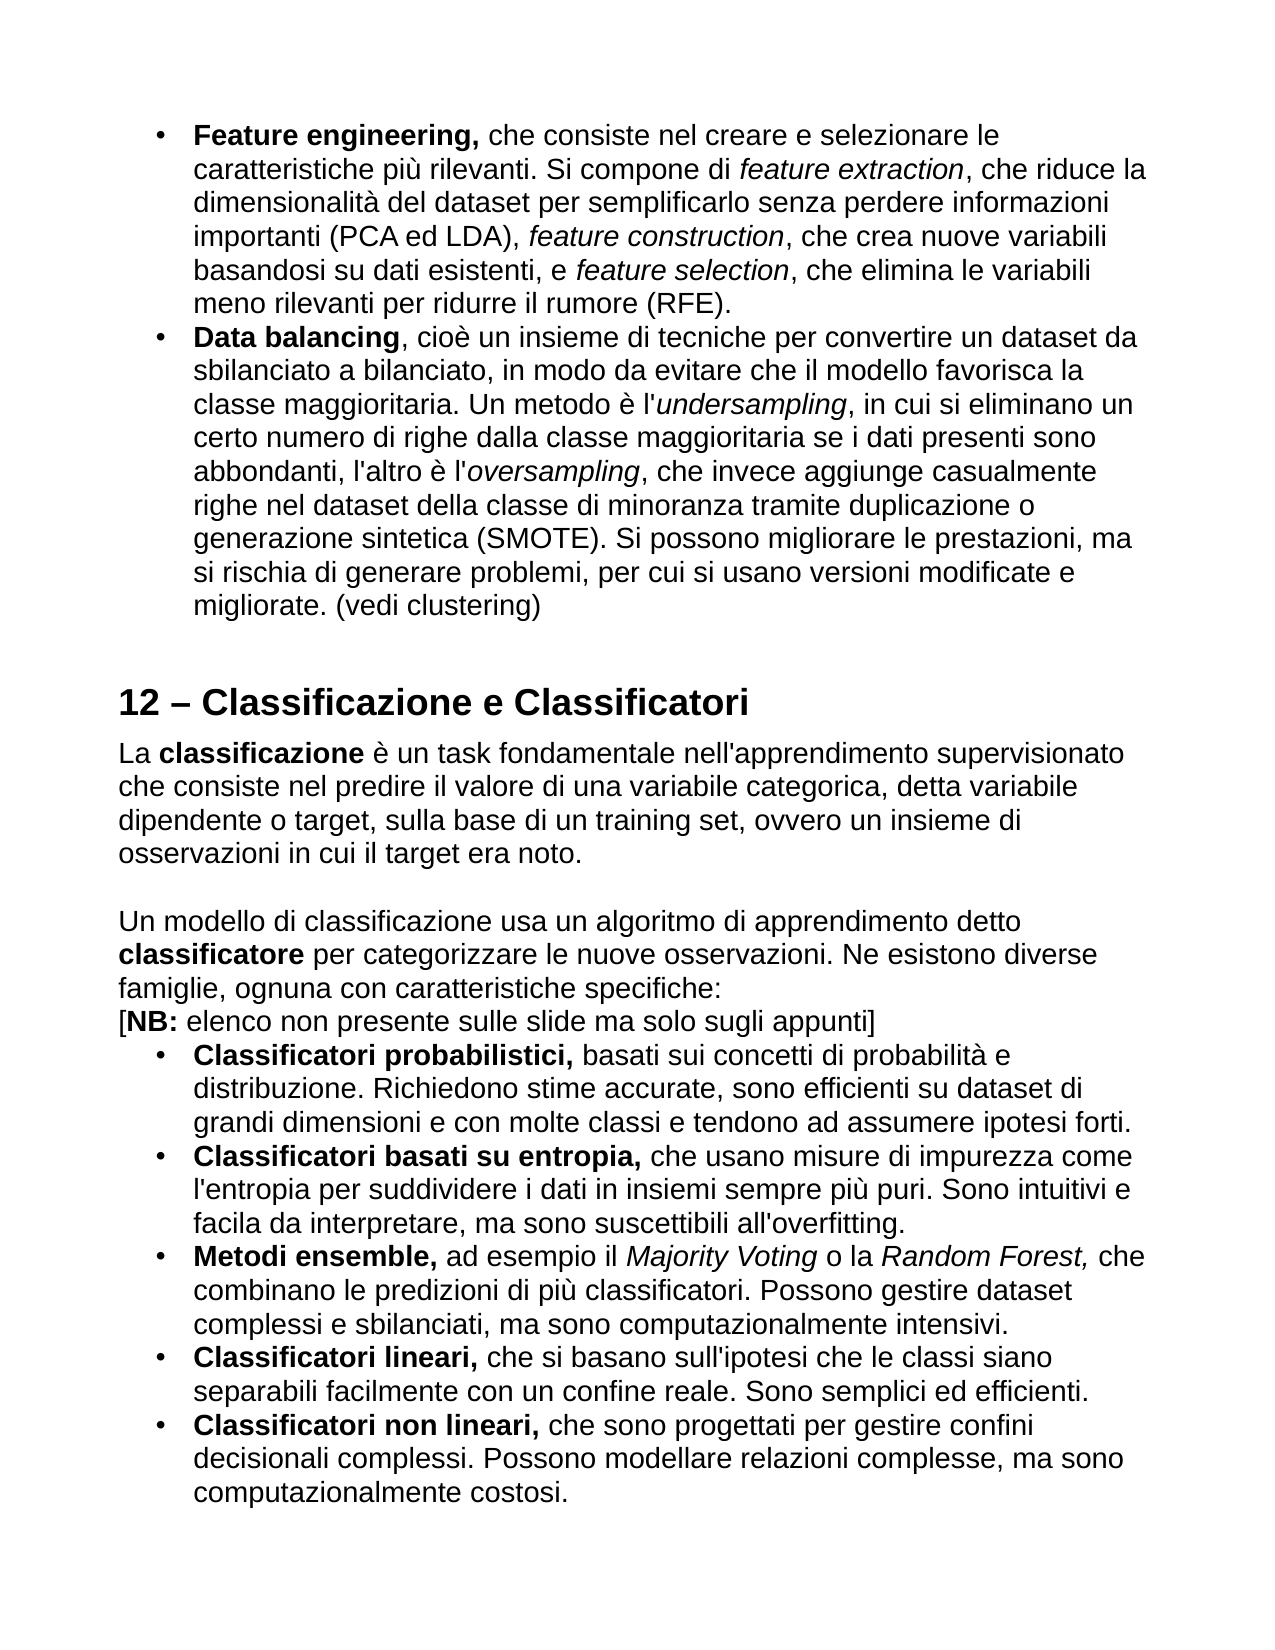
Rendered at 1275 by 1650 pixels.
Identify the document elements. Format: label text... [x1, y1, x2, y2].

subtitle 12 – Classificazione e Classificatori [118, 680, 1157, 723]
text Un modello di classificazione usa un algoritmo di apprendimento detto classificatore per categorizzare le nuove osservazioni. Ne esistono diverse famiglie, ognuna con caratteristiche specifiche: [118, 903, 1157, 1004]
list Data balancing, cioè un insieme di tecniche per convertire un dataset da sbilanciato a bilanciato, in modo da evitare che il modello favorisca la classe maggioritaria. Un metodo è l'undersampling, in cui si eliminano un certo numero di righe dalla classe maggioritaria se i dati presenti sono abbondanti, l'altro è l'oversampling, che invece aggiunge casualmente righe nel dataset della classe di minoranza tramite duplicazione o generazione sintetica (SMOTE). Si possono migliorare le prestazioni, ma si rischia di generare problemi, per cui si usano versioni modificate e migliorate. (vedi clustering) [156, 319, 1157, 622]
list Classificatori lineari, che si basano sull'ipotesi che le classi siano separabili facilmente con un confine reale. Sono semplici ed efficienti. [156, 1340, 1157, 1407]
text La classificazione è un task fondamentale nell'apprendimento supervisionato che consiste nel predire il valore di una variabile categorica, detta variabile dipendente o target, sulla base di un training set, ovvero un insieme di osservazioni in cui il target era noto. [118, 736, 1157, 870]
list Classificatori probabilistici, basati sui concetti di probabilità e distribuzione. Richiedono stime accurate, sono efficienti su dataset di grandi dimensioni e con molte classi e tendono ad assumere ipotesi forti. [156, 1038, 1157, 1138]
text [NB: elenco non presente sulle slide ma solo sugli appunti] [118, 1004, 1157, 1038]
list Classificatori non lineari, che sono progettati per gestire confini decisionali complessi. Possono modellare relazioni complesse, ma sono computazionalmente costosi. [156, 1407, 1157, 1508]
list Feature engineering, che consiste nel creare e selezionare le caratteristiche più rilevanti. Si compone di feature extraction, che riduce la dimensionalità del dataset per semplificarlo senza perdere informazioni importanti (PCA ed LDA), feature construction, che crea nuove variabili basandosi su dati esistenti, e feature selection, che elimina le variabili meno rilevanti per ridurre il rumore (RFE). [156, 118, 1157, 319]
list Classificatori basati su entropia, che usano misure di impurezza come l'entropia per suddividere i dati in insiemi sempre più puri. Sono intuitivi e facila da interpretare, ma sono suscettibili all'overfitting. [156, 1138, 1157, 1239]
list Metodi ensemble, ad esempio il Majority Voting o la Random Forest, che combinano le predizioni di più classificatori. Possono gestire dataset complessi e sbilanciati, ma sono computazionalmente intensivi. [156, 1239, 1157, 1340]
